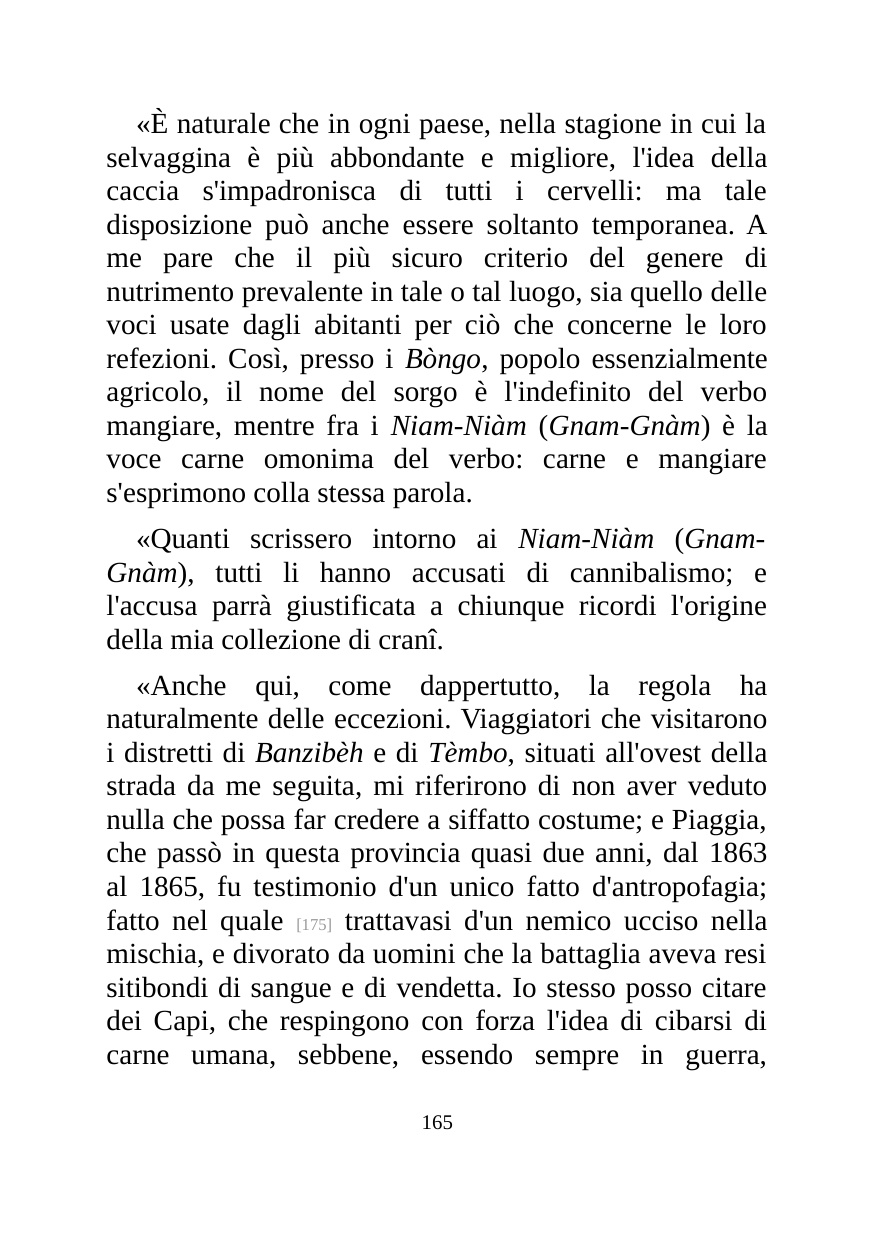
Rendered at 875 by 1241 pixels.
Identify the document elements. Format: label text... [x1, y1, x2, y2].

text «Quanti scrissero intorno ai Niam-Niàm (Gnam-Gnàm), tutti li hanno accusati di cannibalismo; e l'accusa parrà giustificata a chiunque ricordi l'origine della mia collezione di cranî. [106, 521, 768, 655]
text «È naturale che in ogni paese, nella stagione in cui la selvaggina è più abbondante e migliore, l'idea della caccia s'impadronisca di tutti i cervelli: ma tale disposizione può anche essere soltanto temporanea. A me pare che il più sicuro criterio del genere di nutrimento prevalente in tale o tal luogo, sia quello delle voci usate dagli abitanti per ciò che concerne le loro refezioni. Così, presso i Bòngo, popolo essenzialmente agricolo, il nome del sorgo è l'indefinito del verbo mangiare, mentre fra i Niam-Niàm (Gnam-Gnàm) è la voce carne omonima del verbo: carne e mangiare s'esprimono colla stessa parola. [106, 106, 768, 509]
text «Anche qui, come dappertutto, la regola ha naturalmente delle eccezioni. Viaggiatori che visitarono i distretti di Banzibèh e di Tèmbo, situati all'ovest della strada da me seguita, mi riferirono di non aver veduto nulla che possa far credere a siffatto costume; e Piaggia, che passò in questa provincia quasi due anni, dal 1863 al 1865, fu testimonio d'un unico fatto d'antropofagia; fatto nel quale [175] trattavasi d'un nemico ucciso nella mischia, e divorato da uomini che la battaglia aveva resi sitibondi di sangue e di vendetta. Io stesso posso citare dei Capi, che respingono con forza l'idea di cibarsi di carne umana, sebbene, essendo sempre in guerra, [106, 668, 768, 1070]
